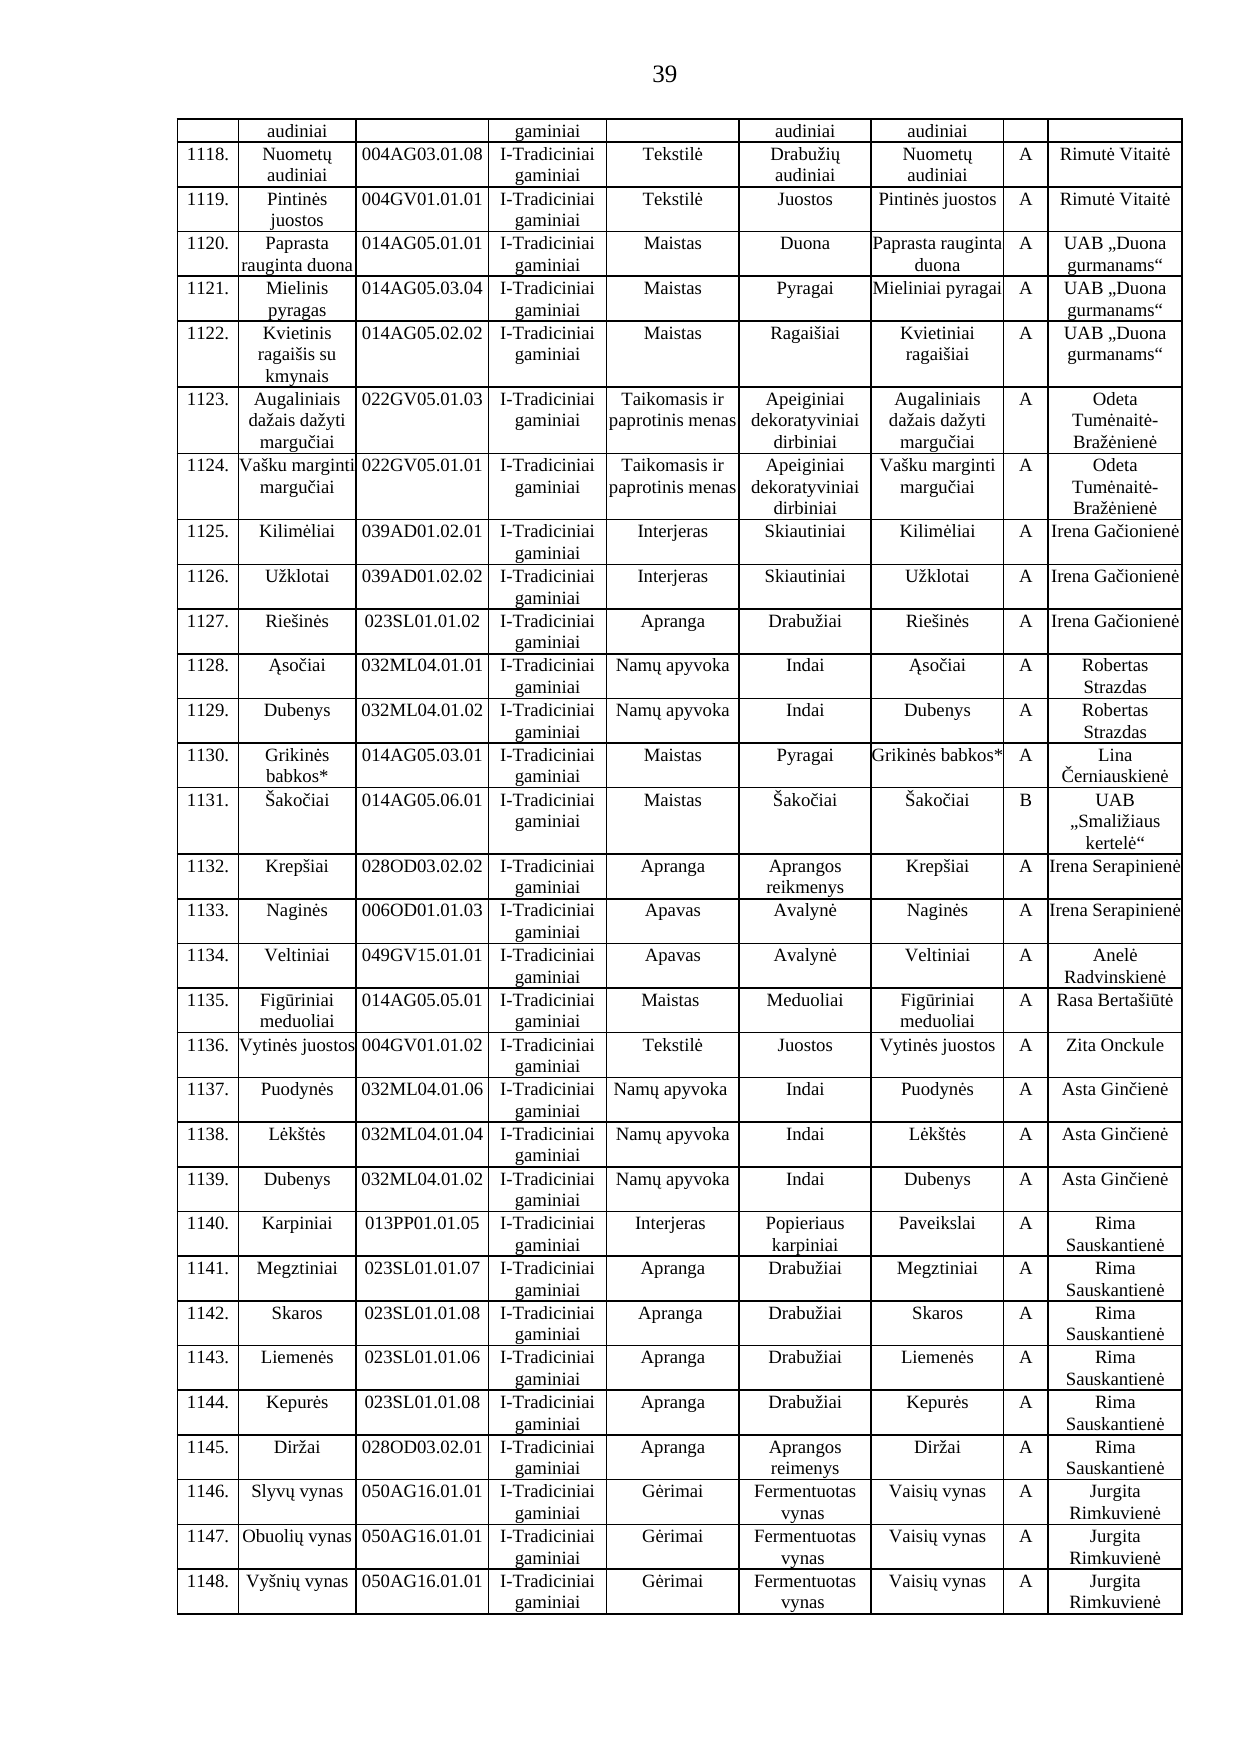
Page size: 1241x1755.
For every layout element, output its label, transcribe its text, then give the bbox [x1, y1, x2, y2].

table_cell 1131. [178, 788, 238, 853]
table_cell I-Tradiciniai gaminiai [489, 277, 606, 320]
table_cell Odeta Tumėnaitė-Bražėnienė [1049, 454, 1181, 519]
table_cell 014AG05.03.01 [357, 744, 488, 787]
table_cell A [1004, 744, 1047, 787]
table_cell Irena Serapinienė [1049, 900, 1181, 942]
table_cell Maistas [607, 322, 738, 386]
table_cell A [1004, 1480, 1047, 1523]
table_cell I-Tradiciniai gaminiai [489, 1480, 606, 1523]
table_cell 014AG05.02.02 [357, 322, 488, 386]
table_cell 1119. [178, 188, 238, 231]
table_cell Šakočiai [239, 788, 355, 853]
table_cell Dubenys [239, 1168, 355, 1211]
table_cell Drabužių audiniai [740, 143, 870, 186]
table_cell Vytinės juostos [239, 1033, 355, 1077]
table_cell 039AD01.02.02 [357, 565, 488, 608]
table_cell Apranga [607, 1257, 738, 1300]
table_cell A [1004, 699, 1047, 742]
table_cell Indai [740, 1123, 870, 1166]
table_cell Maistas [607, 744, 738, 787]
table_cell Vašku marginti margučiai [239, 454, 355, 519]
table_cell 1118. [178, 143, 238, 186]
table_cell Asta Ginčienė [1049, 1168, 1181, 1211]
table_cell Šakočiai [872, 788, 1003, 853]
table_cell Paprasta rauginta duona [239, 232, 355, 275]
table_cell Megztiniai [872, 1257, 1003, 1300]
table_cell A [1004, 1078, 1047, 1121]
table_cell I-Tradiciniai gaminiai [489, 520, 606, 563]
table_cell 032ML04.01.02 [357, 699, 488, 742]
table_cell 1121. [178, 277, 238, 320]
table_cell 014AG05.03.04 [357, 277, 488, 320]
table_cell 050AG16.01.01 [357, 1480, 488, 1523]
table_cell Maistas [607, 788, 738, 853]
table_cell Dubenys [872, 699, 1003, 742]
table_cell Augaliniais dažais dažyti margučiai [239, 388, 355, 452]
table_cell 1120. [178, 232, 238, 275]
table_cell 050AG16.01.01 [357, 1525, 488, 1568]
table_cell Irena Gačionienė [1049, 520, 1181, 563]
table_cell I-Tradiciniai gaminiai [489, 1525, 606, 1568]
table_cell Diržai [872, 1436, 1003, 1479]
table_cell Puodynės [239, 1078, 355, 1121]
table_cell 1136. [178, 1033, 238, 1077]
table_cell Odeta Tumėnaitė-Bražėnienė [1049, 388, 1181, 452]
table_cell Apranga [607, 1302, 738, 1345]
table_cell I-Tradiciniai gaminiai [489, 565, 606, 608]
table_cell audiniai [239, 120, 355, 141]
table_cell Nuometų audiniai [872, 143, 1003, 186]
table_cell Naginės [872, 900, 1003, 942]
table_cell I-Tradiciniai gaminiai [489, 989, 606, 1032]
table_cell A [1004, 610, 1047, 653]
table_cell 1146. [178, 1480, 238, 1523]
table_cell Indai [740, 1078, 870, 1121]
table_cell Slyvų vynas [239, 1480, 355, 1523]
table_cell Lina Černiauskienė [1049, 744, 1181, 787]
table_cell A [1004, 855, 1047, 898]
table_cell audiniai [872, 120, 1003, 141]
table_cell Pintinės juostos [239, 188, 355, 231]
table_cell 014AG05.05.01 [357, 989, 488, 1032]
table_cell Indai [740, 1168, 870, 1211]
table_cell Kilimėliai [872, 520, 1003, 563]
table_cell Irena Serapinienė [1049, 855, 1181, 898]
table_cell Asta Ginčienė [1049, 1123, 1181, 1166]
table_cell A [1004, 520, 1047, 563]
table_cell 023SL01.01.06 [357, 1346, 488, 1389]
table_cell 028OD03.02.02 [357, 855, 488, 898]
table_cell Interjeras [607, 520, 738, 563]
table_cell 023SL01.01.08 [357, 1391, 488, 1434]
table_cell 1132. [178, 855, 238, 898]
table_cell Namų apyvoka [607, 699, 738, 742]
table_cell Skiautiniai [740, 520, 870, 563]
table_cell 1145. [178, 1436, 238, 1479]
table_cell 004AG03.01.08 [357, 143, 488, 186]
table_cell 1133. [178, 900, 238, 942]
table_cell Indai [740, 699, 870, 742]
table_cell I-Tradiciniai gaminiai [489, 610, 606, 653]
table_cell Riešinės [872, 610, 1003, 653]
table_cell Tekstilė [607, 143, 738, 186]
table_cell Maistas [607, 989, 738, 1032]
table_cell Anelė Radvinskienė [1049, 944, 1181, 987]
table_cell Jurgita Rimkuvienė [1049, 1570, 1181, 1613]
table_cell Kepurės [872, 1391, 1003, 1434]
table_cell Liemenės [872, 1346, 1003, 1389]
table_cell Grikinės babkos* [872, 744, 1003, 787]
table_cell Apranga [607, 1391, 738, 1434]
table_cell [178, 120, 238, 141]
table_cell A [1004, 900, 1047, 942]
table_cell Vyšnių vynas [239, 1570, 355, 1613]
table_cell Grikinės babkos* [239, 744, 355, 787]
table_cell Interjeras [607, 565, 738, 608]
table_cell Ąsočiai [872, 655, 1003, 697]
table_cell Lėkštės [239, 1123, 355, 1166]
table_cell I-Tradiciniai gaminiai [489, 1212, 606, 1255]
table_cell [607, 120, 738, 141]
table_cell Figūriniai meduoliai [872, 989, 1003, 1032]
table_cell 004GV01.01.02 [357, 1033, 488, 1077]
table_cell Jurgita Rimkuvienė [1049, 1480, 1181, 1523]
table_cell Karpiniai [239, 1212, 355, 1255]
table_cell Ąsočiai [239, 655, 355, 697]
table_cell Avalynė [740, 944, 870, 987]
table_cell Irena Gačionienė [1049, 565, 1181, 608]
table_cell 1140. [178, 1212, 238, 1255]
table_cell Krepšiai [239, 855, 355, 898]
table_cell Namų apyvoka [607, 1168, 738, 1211]
table_cell Rima Sauskantienė [1049, 1391, 1181, 1434]
table_cell A [1004, 989, 1047, 1032]
table_cell Juostos [740, 188, 870, 231]
table_cell Namų apyvoka [607, 1123, 738, 1166]
table_cell 014AG05.01.01 [357, 232, 488, 275]
table_cell A [1004, 232, 1047, 275]
table_cell A [1004, 944, 1047, 987]
table_cell Vytinės juostos [872, 1033, 1003, 1077]
table_cell 1128. [178, 655, 238, 697]
table_cell Krepšiai [872, 855, 1003, 898]
table_cell 1142. [178, 1302, 238, 1345]
table_cell I-Tradiciniai gaminiai [489, 1257, 606, 1300]
table_cell Kilimėliai [239, 520, 355, 563]
table_cell Rima Sauskantienė [1049, 1257, 1181, 1300]
table_cell Rima Sauskantienė [1049, 1436, 1181, 1479]
table_cell I-Tradiciniai gaminiai [489, 143, 606, 186]
table_cell Apeiginiai dekoratyviniai dirbiniai [740, 454, 870, 519]
table_cell Namų apyvoka [607, 1078, 738, 1121]
table_cell 023SL01.01.07 [357, 1257, 488, 1300]
table_cell Fermentuotas vynas [740, 1570, 870, 1613]
table_cell A [1004, 1302, 1047, 1345]
table_cell Apeiginiai dekoratyviniai dirbiniai [740, 388, 870, 452]
table_cell I-Tradiciniai gaminiai [489, 188, 606, 231]
table_cell Skaros [239, 1302, 355, 1345]
table_cell Gėrimai [607, 1480, 738, 1523]
table_cell Apranga [607, 855, 738, 898]
table_cell A [1004, 188, 1047, 231]
table_cell Juostos [740, 1033, 870, 1077]
table_cell 032ML04.01.01 [357, 655, 488, 697]
table_cell Apranga [607, 1346, 738, 1389]
table_cell Šakočiai [740, 788, 870, 853]
table_cell 004GV01.01.01 [357, 188, 488, 231]
table_cell Taikomasis ir paprotinis menas [607, 388, 738, 452]
table_cell 1124. [178, 454, 238, 519]
table_cell Kvietinis ragaišis su kmynais [239, 322, 355, 386]
table_cell Indai [740, 655, 870, 697]
table_cell Robertas Strazdas [1049, 699, 1181, 742]
table_cell 1122. [178, 322, 238, 386]
table_cell 1137. [178, 1078, 238, 1121]
table_cell A [1004, 1033, 1047, 1077]
table_cell gaminiai [489, 120, 606, 141]
table_cell A [1004, 277, 1047, 320]
table_cell 1123. [178, 388, 238, 452]
table_cell Dubenys [872, 1168, 1003, 1211]
table_cell Kepurės [239, 1391, 355, 1434]
table_cell Rima Sauskantienė [1049, 1302, 1181, 1345]
table_cell A [1004, 1436, 1047, 1479]
table_cell Diržai [239, 1436, 355, 1479]
table_cell Obuolių vynas [239, 1525, 355, 1568]
table_cell I-Tradiciniai gaminiai [489, 944, 606, 987]
table_cell Vaisių vynas [872, 1480, 1003, 1523]
table_cell Megztiniai [239, 1257, 355, 1300]
table_cell Popieriaus karpiniai [740, 1212, 870, 1255]
table_cell Naginės [239, 900, 355, 942]
table_cell Drabužiai [740, 610, 870, 653]
table_cell UAB „Duona gurmanams“ [1049, 232, 1181, 275]
table_cell I-Tradiciniai gaminiai [489, 1168, 606, 1211]
table_cell Maistas [607, 232, 738, 275]
table_cell Drabužiai [740, 1346, 870, 1389]
table_cell 1144. [178, 1391, 238, 1434]
table_cell A [1004, 1123, 1047, 1166]
table_cell Rasa Bertašiūtė [1049, 989, 1181, 1032]
table_cell A [1004, 1212, 1047, 1255]
table_cell 1138. [178, 1123, 238, 1166]
table_cell I-Tradiciniai gaminiai [489, 454, 606, 519]
table_cell I-Tradiciniai gaminiai [489, 1391, 606, 1434]
table_cell 1147. [178, 1525, 238, 1568]
table_cell Tekstilė [607, 1033, 738, 1077]
table_cell Rimutė Vitaitė [1049, 188, 1181, 231]
table_cell I-Tradiciniai gaminiai [489, 788, 606, 853]
table_cell 1134. [178, 944, 238, 987]
table_cell Fermentuotas vynas [740, 1525, 870, 1568]
table_cell Mieliniai pyragai [872, 277, 1003, 320]
table_cell Apavas [607, 944, 738, 987]
table_cell 023SL01.01.02 [357, 610, 488, 653]
table_cell Tekstilė [607, 188, 738, 231]
table_cell 028OD03.02.01 [357, 1436, 488, 1479]
table_cell 1148. [178, 1570, 238, 1613]
table_cell Apavas [607, 900, 738, 942]
table_cell 1129. [178, 699, 238, 742]
table_cell Gėrimai [607, 1525, 738, 1568]
table_cell 1135. [178, 989, 238, 1032]
table_cell UAB „Smaližiaus kertelė“ [1049, 788, 1181, 853]
table_cell UAB „Duona gurmanams“ [1049, 277, 1181, 320]
table_cell Vaisių vynas [872, 1525, 1003, 1568]
table_cell 032ML04.01.04 [357, 1123, 488, 1166]
table_cell Dubenys [239, 699, 355, 742]
table_cell Apranga [607, 1436, 738, 1479]
table_cell I-Tradiciniai gaminiai [489, 1436, 606, 1479]
table_cell [1004, 120, 1047, 141]
table_cell Fermentuotas vynas [740, 1480, 870, 1523]
table_cell Vaisių vynas [872, 1570, 1003, 1613]
table_cell audiniai [740, 120, 870, 141]
table_cell Liemenės [239, 1346, 355, 1389]
table_cell I-Tradiciniai gaminiai [489, 232, 606, 275]
table_cell Taikomasis ir paprotinis menas [607, 454, 738, 519]
table_cell Vašku marginti margučiai [872, 454, 1003, 519]
table_cell Paveikslai [872, 1212, 1003, 1255]
table_cell I-Tradiciniai gaminiai [489, 900, 606, 942]
table_cell Riešinės [239, 610, 355, 653]
table_cell 006OD01.01.03 [357, 900, 488, 942]
table_cell I-Tradiciniai gaminiai [489, 855, 606, 898]
table_cell Pyragai [740, 277, 870, 320]
table_cell A [1004, 322, 1047, 386]
table_cell A [1004, 454, 1047, 519]
table_cell Puodynės [872, 1078, 1003, 1121]
table_cell I-Tradiciniai gaminiai [489, 1302, 606, 1345]
table_cell Meduoliai [740, 989, 870, 1032]
table_cell A [1004, 1570, 1047, 1613]
table_cell Maistas [607, 277, 738, 320]
table_cell Interjeras [607, 1212, 738, 1255]
table_cell 1139. [178, 1168, 238, 1211]
table_cell 013PP01.01.05 [357, 1212, 488, 1255]
table_cell I-Tradiciniai gaminiai [489, 1123, 606, 1166]
table_cell Kvietiniai ragaišiai [872, 322, 1003, 386]
table_cell A [1004, 388, 1047, 452]
table_cell Aprangos reikmenys [740, 855, 870, 898]
table_cell Jurgita Rimkuvienė [1049, 1525, 1181, 1568]
table_cell Avalynė [740, 900, 870, 942]
table_cell Asta Ginčienė [1049, 1078, 1181, 1121]
table_cell Užklotai [239, 565, 355, 608]
table_cell Drabužiai [740, 1257, 870, 1300]
table_cell Augaliniais dažais dažyti margučiai [872, 388, 1003, 452]
table_cell Drabužiai [740, 1391, 870, 1434]
table_cell Mielinis pyragas [239, 277, 355, 320]
table_cell Pintinės juostos [872, 188, 1003, 231]
table_cell Apranga [607, 610, 738, 653]
table_cell 049GV15.01.01 [357, 944, 488, 987]
table_cell I-Tradiciniai gaminiai [489, 322, 606, 386]
table_cell I-Tradiciniai gaminiai [489, 744, 606, 787]
table_cell 1130. [178, 744, 238, 787]
table_cell A [1004, 1346, 1047, 1389]
table_cell I-Tradiciniai gaminiai [489, 1033, 606, 1077]
table_cell Irena Gačionienė [1049, 610, 1181, 653]
table_cell 050AG16.01.01 [357, 1570, 488, 1613]
table_cell B [1004, 788, 1047, 853]
table_cell Skiautiniai [740, 565, 870, 608]
table_cell Aprangos reimenys [740, 1436, 870, 1479]
table_cell Zita Onckule [1049, 1033, 1181, 1077]
table_cell Skaros [872, 1302, 1003, 1345]
table_cell 1143. [178, 1346, 238, 1389]
table_cell I-Tradiciniai gaminiai [489, 1346, 606, 1389]
table_cell I-Tradiciniai gaminiai [489, 1570, 606, 1613]
table_cell 1127. [178, 610, 238, 653]
table_cell 014AG05.06.01 [357, 788, 488, 853]
table_cell I-Tradiciniai gaminiai [489, 388, 606, 452]
table_cell 1125. [178, 520, 238, 563]
table_cell Rima Sauskantienė [1049, 1346, 1181, 1389]
table_cell I-Tradiciniai gaminiai [489, 655, 606, 697]
table_cell Duona [740, 232, 870, 275]
table_cell Paprasta rauginta duona [872, 232, 1003, 275]
table_cell Užklotai [872, 565, 1003, 608]
table_cell A [1004, 143, 1047, 186]
table_cell A [1004, 1391, 1047, 1434]
table_cell Ragaišiai [740, 322, 870, 386]
table_cell UAB „Duona gurmanams“ [1049, 322, 1181, 386]
table_cell A [1004, 565, 1047, 608]
table_cell A [1004, 1257, 1047, 1300]
table_cell Veltiniai [872, 944, 1003, 987]
table_cell Nuometų audiniai [239, 143, 355, 186]
table_cell A [1004, 1168, 1047, 1211]
table_cell Veltiniai [239, 944, 355, 987]
table_cell 022GV05.01.03 [357, 388, 488, 452]
table_cell 032ML04.01.06 [357, 1078, 488, 1121]
table_cell 023SL01.01.08 [357, 1302, 488, 1345]
table_cell I-Tradiciniai gaminiai [489, 1078, 606, 1121]
table_cell Gėrimai [607, 1570, 738, 1613]
table_cell Rimutė Vitaitė [1049, 143, 1181, 186]
table_cell Figūriniai meduoliai [239, 989, 355, 1032]
table_cell A [1004, 655, 1047, 697]
table_cell Drabužiai [740, 1302, 870, 1345]
table_cell Pyragai [740, 744, 870, 787]
table_cell 1126. [178, 565, 238, 608]
table_cell [357, 120, 488, 141]
table_cell [1049, 120, 1181, 141]
table_cell Rima Sauskantienė [1049, 1212, 1181, 1255]
table_cell 032ML04.01.02 [357, 1168, 488, 1211]
table_cell 039AD01.02.01 [357, 520, 488, 563]
table_cell I-Tradiciniai gaminiai [489, 699, 606, 742]
table_cell 1141. [178, 1257, 238, 1300]
table_cell Robertas Strazdas [1049, 655, 1181, 697]
table_cell 022GV05.01.01 [357, 454, 488, 519]
table_cell Namų apyvoka [607, 655, 738, 697]
table_cell Lėkštės [872, 1123, 1003, 1166]
table_cell A [1004, 1525, 1047, 1568]
